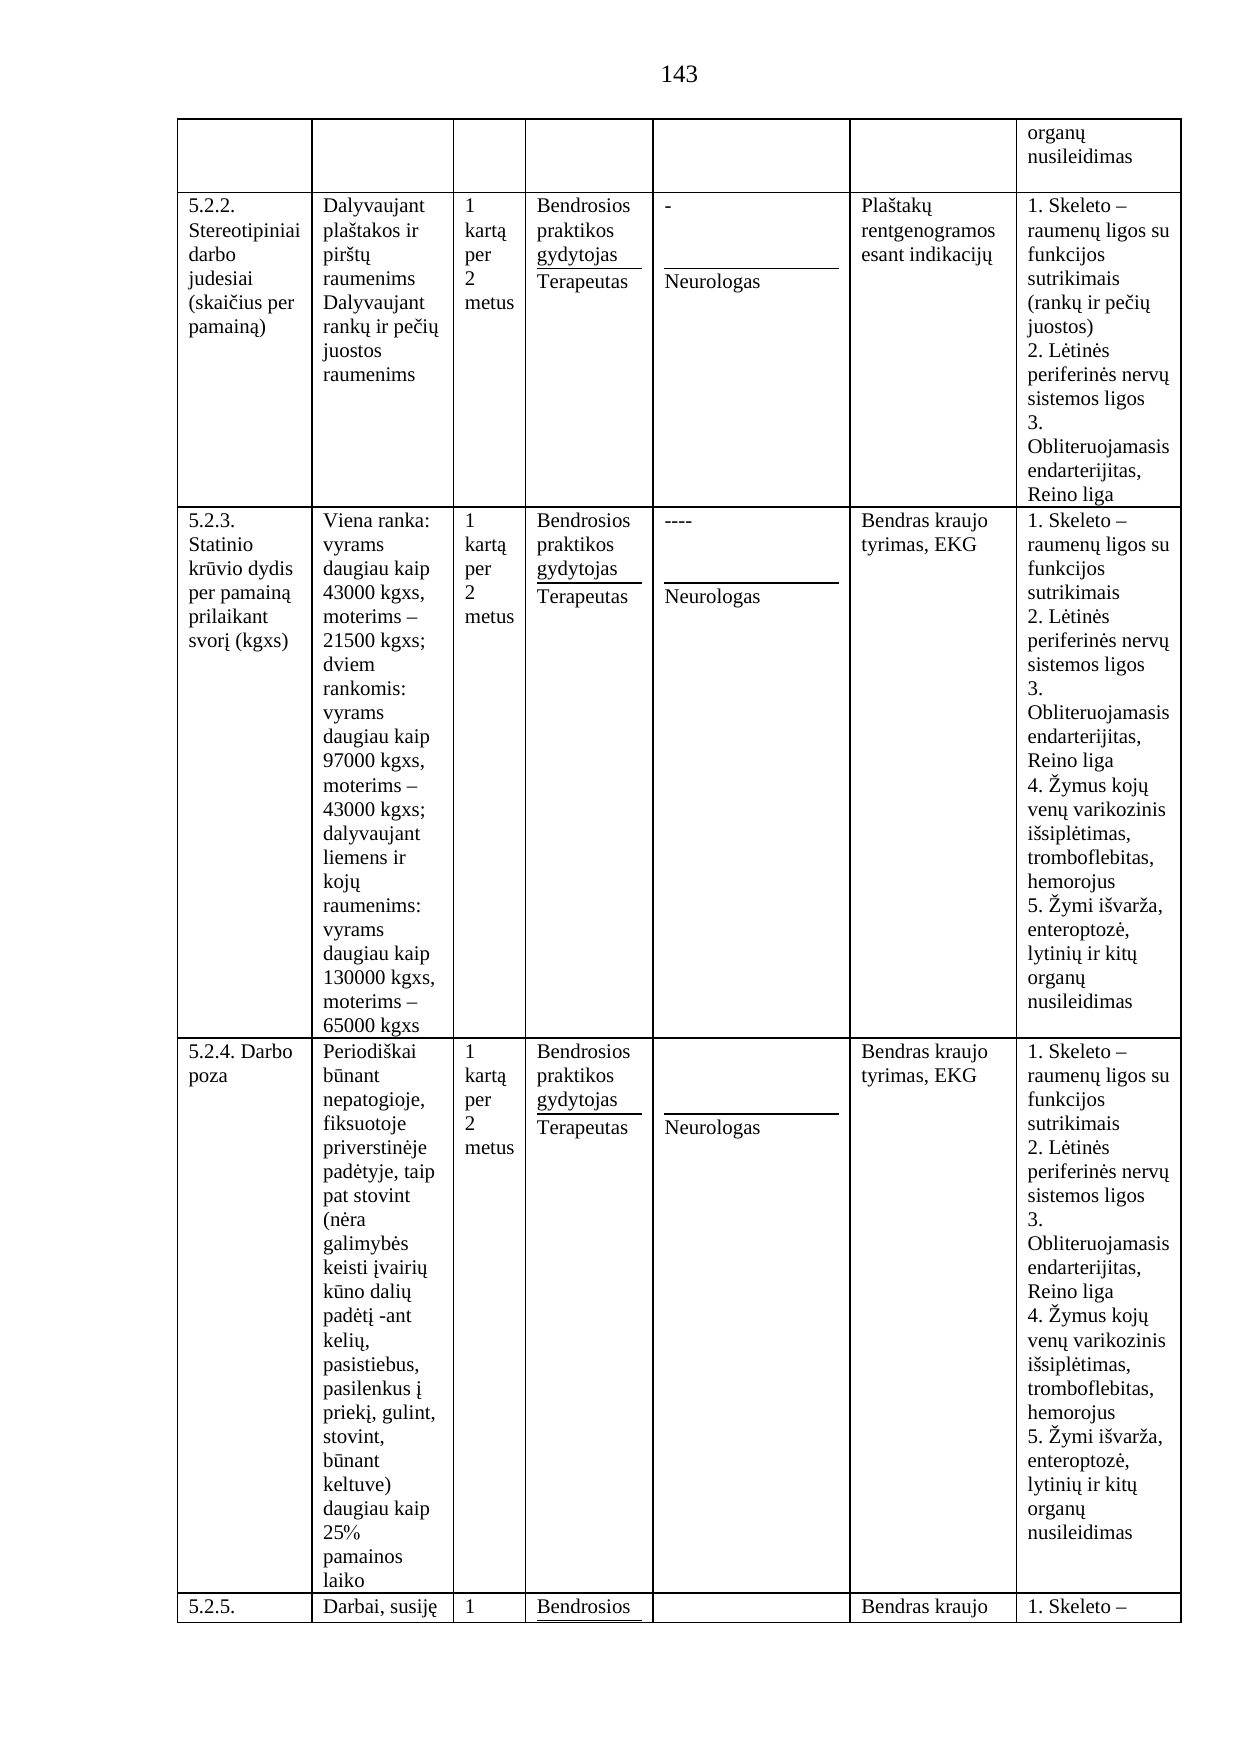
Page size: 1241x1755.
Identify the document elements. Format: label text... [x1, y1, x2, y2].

table_cell [654, 120, 849, 192]
table_cell [851, 120, 1016, 192]
table_cell 1 kartą per 2 metus [454, 1039, 525, 1592]
table_cell [178, 120, 311, 192]
table_cell Bendrosios praktikos gydytojas Terapeutas [526, 1039, 652, 1592]
table_cell 5.2.3. Statinio krūvio dydis per pamainą prilaikant svorį (kgxs) [178, 508, 311, 1037]
table_cell organų nusileidimas [1017, 120, 1180, 192]
table_cell ---- Neurologas [654, 508, 849, 1037]
table_cell - Neurologas [654, 193, 849, 506]
table_cell Periodiškai būnant nepatogioje, fiksuotoje priverstinėje padėtyje, taip pat stovint (nėra galimybės keisti įvairių kūno dalių padėtį -ant kelių, pasistiebus, pasilenkus į priekį, gulint, stovint, būnant keltuve) daugiau kaip 25 pamainos laiko [313, 1039, 453, 1592]
table_cell 5.2.4. Darbo poza [178, 1039, 311, 1592]
table_cell [313, 120, 453, 192]
table_cell 1 [454, 1594, 525, 1621]
table_cell Bendras kraujo [851, 1594, 1016, 1621]
table_cell [454, 120, 525, 192]
table_cell Bendrosios praktikos gydytojas Terapeutas [526, 193, 652, 506]
table_cell [526, 120, 652, 192]
table_cell Bendrosios [526, 1594, 652, 1621]
table_cell Dalyvaujant plaštakos ir pirštų raumenims Dalyvaujant rankų ir pečių juostos raumenims [313, 193, 453, 506]
table_cell 1. Skeleto – raumenų ligos su funkcijos sutrikimais (rankų ir pečių juostos) 2. Lėtinės periferinės nervų sistemos ligos 3. Obliteruojamasis endarterijitas, Reino liga [1017, 193, 1180, 506]
table_cell Bendras kraujo tyrimas, EKG [851, 1039, 1016, 1592]
table_cell 5.2.2. Stereotipiniai darbo judesiai (skaičius per pamainą) [178, 193, 311, 506]
table_cell Darbai, susiję [313, 1594, 453, 1621]
table_cell 1. Skeleto – raumenų ligos su funkcijos sutrikimais 2. Lėtinės periferinės nervų sistemos ligos 3. Obliteruojamasis endarterijitas, Reino liga 4. Žymus kojų venų varikozinis išsiplėtimas, tromboflebitas, hemorojus 5. Žymi išvarža, enteroptozė, lytinių ir kitų organų nusileidimas [1017, 508, 1180, 1037]
table_cell Viena ranka: vyrams daugiau kaip 43000 kgxs, moterims – 21500 kgxs; dviem rankomis: vyrams daugiau kaip 97000 kgxs, moterims – 43000 kgxs; dalyvaujant liemens ir kojų raumenims: vyrams daugiau kaip 130000 kgxs, moterims – 65000 kgxs [313, 508, 453, 1037]
table_cell 1 kartą per 2 metus [454, 508, 525, 1037]
table_cell 1. Skeleto – raumenų ligos su funkcijos sutrikimais 2. Lėtinės periferinės nervų sistemos ligos 3. Obliteruojamasis endarterijitas, Reino liga 4. Žymus kojų venų varikozinis išsiplėtimas, tromboflebitas, hemorojus 5. Žymi išvarža, enteroptozė, lytinių ir kitų organų nusileidimas [1017, 1039, 1180, 1592]
table_cell [654, 1594, 849, 1621]
table_cell Bendrosios praktikos gydytojas Terapeutas [526, 508, 652, 1037]
table_cell 1. Skeleto – [1017, 1594, 1180, 1621]
table_cell 1 kartą per 2 metus [454, 193, 525, 506]
table_cell 5.2.5. [178, 1594, 311, 1621]
table_cell Plaštakų rentgenogramos esant indikacijų [851, 193, 1016, 506]
table_cell Bendras kraujo tyrimas, EKG [851, 508, 1016, 1037]
table_cell Neurologas [654, 1039, 849, 1592]
